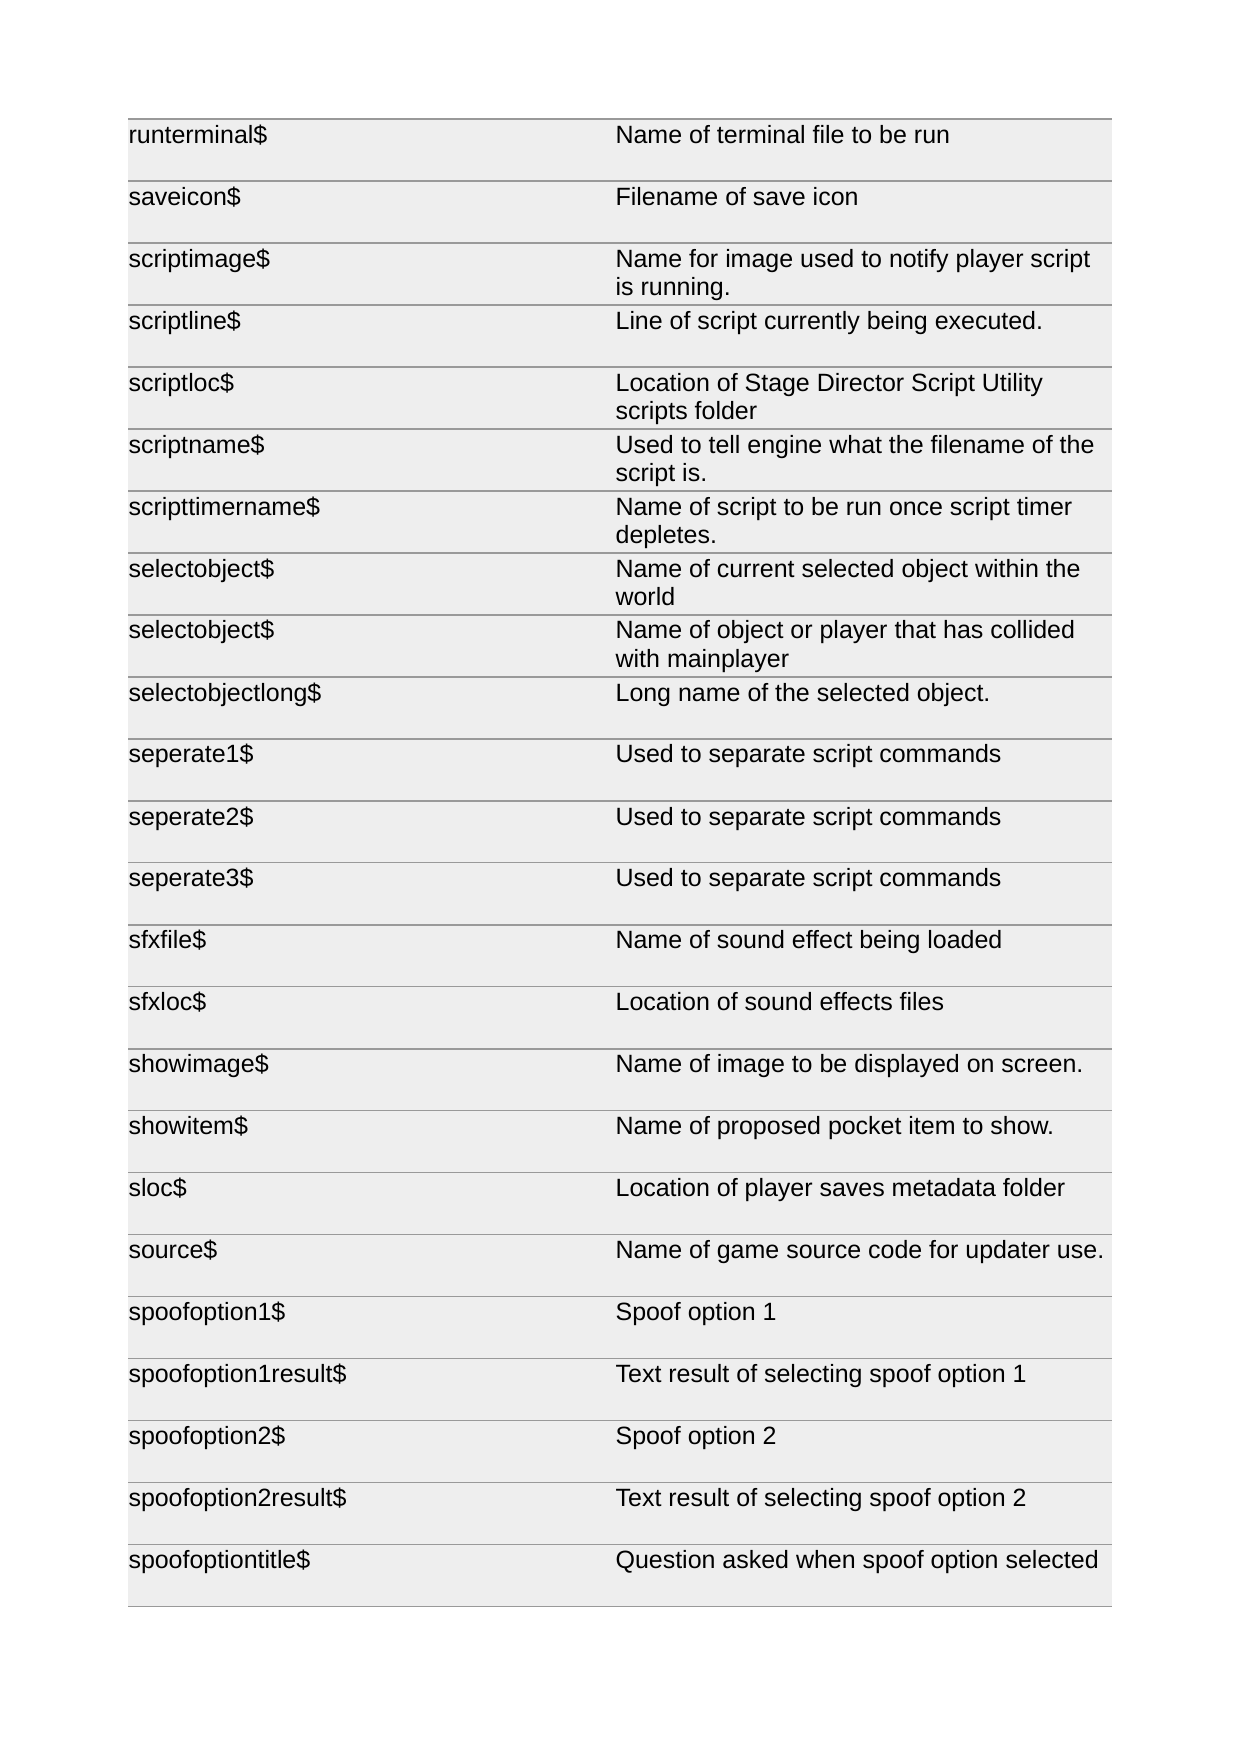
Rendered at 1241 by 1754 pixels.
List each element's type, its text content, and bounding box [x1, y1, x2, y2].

table_cell seperate1$ [128, 740, 615, 800]
table_cell Used to tell engine what the filename of the script is. [615, 430, 1112, 490]
table_cell spoofoption1$ [128, 1297, 615, 1358]
table_cell Name of image to be displayed on screen. [615, 1050, 1112, 1110]
table_cell source$ [128, 1235, 615, 1296]
table_cell saveicon$ [128, 182, 615, 242]
table_cell Long name of the selected object. [615, 678, 1112, 738]
table_cell Name of script to be run once script timer depletes. [615, 492, 1112, 552]
table_cell scriptloc$ [128, 368, 615, 428]
table_cell Used to separate script commands [615, 863, 1112, 924]
table_cell spoofoption1result$ [128, 1359, 615, 1420]
table_cell scriptline$ [128, 306, 615, 366]
table_cell selectobject$ [128, 554, 615, 614]
table_cell seperate2$ [128, 802, 615, 862]
table_cell Location of player saves metadata folder [615, 1173, 1112, 1234]
table_cell sfxloc$ [128, 987, 615, 1048]
table_cell Text result of selecting spoof option 1 [615, 1359, 1112, 1420]
table_cell Spoof option 1 [615, 1297, 1112, 1358]
table_cell scriptname$ [128, 430, 615, 490]
table_cell sfxfile$ [128, 926, 615, 986]
table_cell runterminal$ [128, 120, 615, 180]
table_cell selectobject$ [128, 616, 615, 676]
table_cell Used to separate script commands [615, 802, 1112, 862]
table_cell spoofoptiontitle$ [128, 1545, 615, 1606]
table_cell spoofoption2result$ [128, 1483, 615, 1544]
table_cell seperate3$ [128, 863, 615, 924]
table_cell Location of sound effects files [615, 987, 1112, 1048]
table_cell Name for image used to notify player script is running. [615, 244, 1112, 304]
table_cell Question asked when spoof option selected [615, 1545, 1112, 1606]
table_cell spoofoption2$ [128, 1421, 615, 1482]
table_cell Name of game source code for updater use. [615, 1235, 1112, 1296]
table_cell showitem$ [128, 1111, 615, 1172]
table_cell showimage$ [128, 1050, 615, 1110]
table_cell Filename of save icon [615, 182, 1112, 242]
table_cell Name of object or player that has collided with mainplayer [615, 616, 1112, 676]
table_cell selectobjectlong$ [128, 678, 615, 738]
table_cell Text result of selecting spoof option 2 [615, 1483, 1112, 1544]
table_cell Name of current selected object within the world [615, 554, 1112, 614]
table_cell Location of Stage Director Script Utility scripts folder [615, 368, 1112, 428]
table_cell Name of sound effect being loaded [615, 926, 1112, 986]
table_cell Used to separate script commands [615, 740, 1112, 800]
table_cell Name of proposed pocket item to show. [615, 1111, 1112, 1172]
table_cell scriptimage$ [128, 244, 615, 304]
table_cell Line of script currently being executed. [615, 306, 1112, 366]
table_cell scripttimername$ [128, 492, 615, 552]
table_cell Name of terminal file to be run [615, 120, 1112, 180]
table_cell Spoof option 2 [615, 1421, 1112, 1482]
table_cell sloc$ [128, 1173, 615, 1234]
